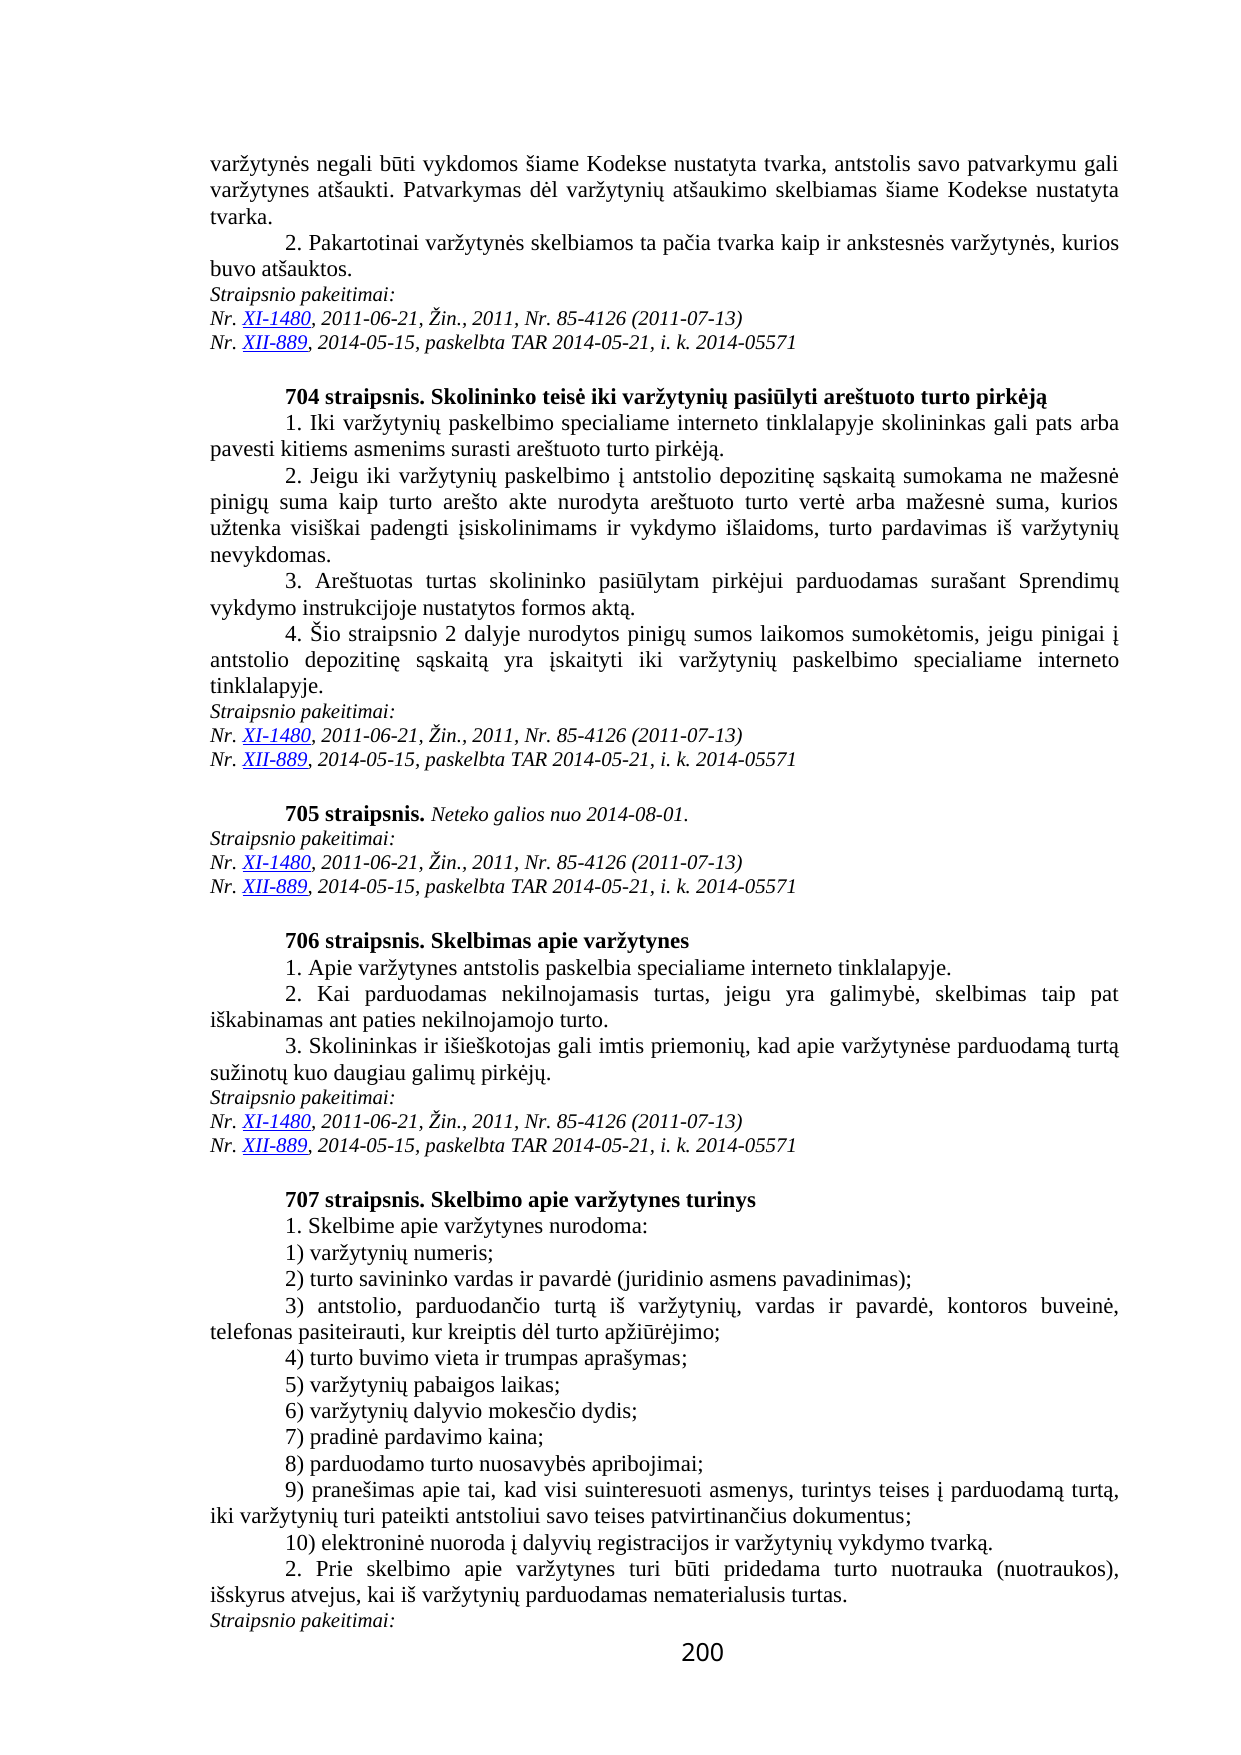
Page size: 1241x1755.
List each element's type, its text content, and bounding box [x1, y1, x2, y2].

text 4. Šio straipsnio 2 dalyje nurodytos pinigų sumos laikomos sumokėtomis, jeigu pinigai į antstolio depozitinę sąskaitą yra įskaityti iki varžytynių paskelbimo specialiame interneto tinklalapyje. [210, 620, 1120, 699]
text 8) parduodamo turto nuosavybės apribojimai; [210, 1450, 1120, 1476]
text 1. Skelbime apie varžytynes nurodoma: [210, 1213, 1120, 1239]
text Straipsnio pakeitimai: [210, 699, 1120, 723]
text 4) turto buvimo vieta ir trumpas aprašymas; [210, 1344, 1120, 1371]
text Nr. XI-1480, 2011-06-21, Žin., 2011, Nr. 85-4126 (2011-07-13) [210, 1109, 1120, 1133]
text Nr. XII-889, 2014-05-15, paskelbta TAR 2014-05-21, i. k. 2014-05571 [210, 874, 1120, 898]
text 3. Areštuotas turtas skolininko pasiūlytam pirkėjui parduodamas surašant Sprendimų vykdymo instrukcijoje nustatytos formos aktą. [210, 567, 1120, 620]
text Straipsnio pakeitimai: [210, 1085, 1120, 1109]
text Straipsnio pakeitimai: [210, 1608, 1120, 1632]
text Straipsnio pakeitimai: [210, 282, 1120, 306]
text 2. Prie skelbimo apie varžytynes turi būti pridedama turto nuotrauka (nuotraukos), išskyrus atvejus, kai iš varžytynių parduodamas nematerialusis turtas. [210, 1555, 1120, 1608]
text Nr. XII-889, 2014-05-15, paskelbta TAR 2014-05-21, i. k. 2014-05571 [210, 330, 1120, 354]
text Nr. XI-1480, 2011-06-21, Žin., 2011, Nr. 85-4126 (2011-07-13) [210, 306, 1120, 330]
text 9) pranešimas apie tai, kad visi suinteresuoti asmenys, turintys teises į parduodamą turtą, iki varžytynių turi pateikti antstoliui savo teises patvirtinančius dokumentus; [210, 1476, 1120, 1529]
text Straipsnio pakeitimai: [210, 826, 1120, 850]
text Nr. XII-889, 2014-05-15, paskelbta TAR 2014-05-21, i. k. 2014-05571 [210, 1133, 1120, 1157]
text 3) antstolio, parduodančio turtą iš varžytynių, vardas ir pavardė, kontoros buveinė, telefonas pasiteirauti, kur kreiptis dėl turto apžiūrėjimo; [210, 1292, 1120, 1344]
text 1) varžytynių numeris; [210, 1239, 1120, 1265]
text 704 straipsnis. Skolininko teisė iki varžytynių pasiūlyti areštuoto turto pirkėją [285, 383, 1120, 409]
text 2. Kai parduodamas nekilnojamasis turtas, jeigu yra galimybė, skelbimas taip pat iškabinamas ant paties nekilnojamojo turto. [210, 980, 1120, 1033]
text 5) varžytynių pabaigos laikas; [210, 1371, 1120, 1397]
text 706 straipsnis. Skelbimas apie varžytynes [210, 927, 1120, 953]
text 707 straipsnis. Skelbimo apie varžytynes turinys [210, 1186, 1120, 1213]
text 6) varžytynių dalyvio mokesčio dydis; [210, 1397, 1120, 1423]
text varžytynės negali būti vykdomos šiame Kodekse nustatyta tvarka, antstolis savo patvarkymu gali varžytynes atšaukti. Patvarkymas dėl varžytynių atšaukimo skelbiamas šiame Kodekse nustatyta tvarka. [210, 150, 1120, 229]
text 10) elektroninė nuoroda į dalyvių registracijos ir varžytynių vykdymo tvarką. [210, 1529, 1120, 1555]
text Nr. XII-889, 2014-05-15, paskelbta TAR 2014-05-21, i. k. 2014-05571 [210, 747, 1120, 771]
text 1. Iki varžytynių paskelbimo specialiame interneto tinklalapyje skolininkas gali pats arba pavesti kitiems asmenims surasti areštuoto turto pirkėją. [210, 409, 1120, 462]
text Nr. XI-1480, 2011-06-21, Žin., 2011, Nr. 85-4126 (2011-07-13) [210, 850, 1120, 874]
text 2) turto savininko vardas ir pavardė (juridinio asmens pavadinimas); [210, 1265, 1120, 1292]
text 705 straipsnis. Neteko galios nuo 2014-08-01. [210, 800, 1120, 826]
text 2. Pakartotinai varžytynės skelbiamos ta pačia tvarka kaip ir ankstesnės varžytynės, kurios buvo atšauktos. [210, 229, 1120, 282]
text 1. Apie varžytynes antstolis paskelbia specialiame interneto tinklalapyje. [210, 953, 1120, 980]
text 3. Skolininkas ir išieškotojas gali imtis priemonių, kad apie varžytynėse parduodamą turtą sužinotų kuo daugiau galimų pirkėjų. [210, 1033, 1120, 1085]
text 2. Jeigu iki varžytynių paskelbimo į antstolio depozitinę sąskaitą sumokama ne mažesnė pinigų suma kaip turto arešto akte nurodyta areštuoto turto vertė arba mažesnė suma, kurios užtenka visiškai padengti įsiskolinimams ir vykdymo išlaidoms, turto pardavimas iš varžytynių nevykdomas. [210, 462, 1120, 567]
text 7) pradinė pardavimo kaina; [210, 1423, 1120, 1450]
text Nr. XI-1480, 2011-06-21, Žin., 2011, Nr. 85-4126 (2011-07-13) [210, 723, 1120, 747]
